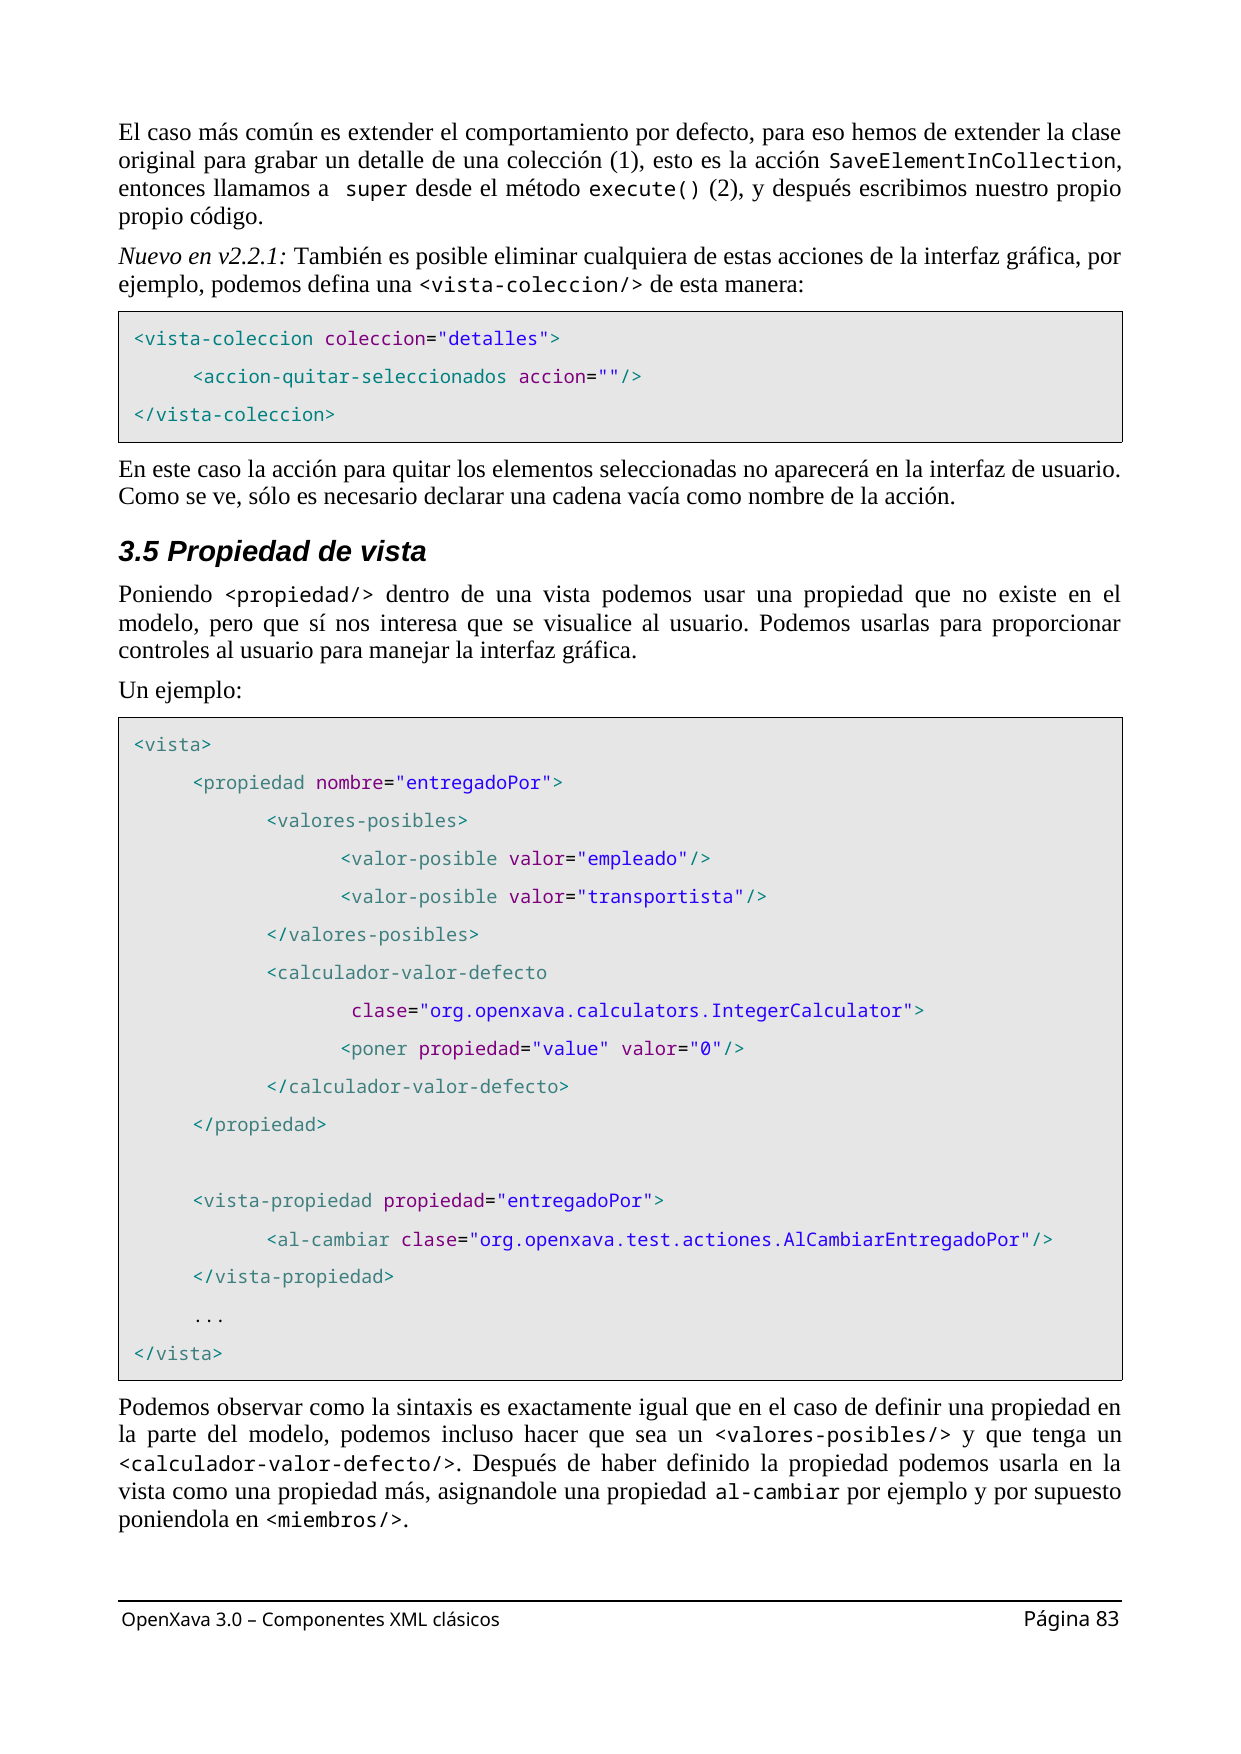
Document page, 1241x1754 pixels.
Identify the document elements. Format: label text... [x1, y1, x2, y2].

text </valores-posibles> [119, 907, 1122, 945]
text </vista-coleccion> [119, 387, 1122, 442]
text <valores-posibles> [119, 793, 1122, 831]
text Podemos observar como la sintaxis es exactamente igual que en el caso de definir una propiedad en la parte del modelo, podemos incluso hacer que sea un <valores-posibles/> y que tenga un <calculador-valor-defecto/>. Después de haber definido la propiedad podemos usarla en la vista como una propiedad más, asignandole una propiedad al-cambiar por ejemplo y por supuesto poniendola en <miembros/>. [118, 1393, 1122, 1533]
text clase="org.openxava.calculators.IntegerCalculator"> [119, 983, 1122, 1021]
text <vista-coleccion coleccion="detalles"> [119, 312, 1122, 349]
text </vista-propiedad> [119, 1249, 1122, 1287]
text <propiedad nombre="entregadoPor"> [119, 755, 1122, 793]
text <accion-quitar-seleccionados accion=""/> [119, 349, 1122, 387]
text </vista> [119, 1325, 1122, 1380]
text Un ejemplo: [118, 677, 1122, 704]
text </propiedad> [119, 1097, 1122, 1135]
text <valor-posible valor="transportista"/> [119, 869, 1122, 907]
text En este caso la acción para quitar los elementos seleccionadas no aparecerá en la interfaz de usuario. Como se ve, sólo es necesario declarar una cadena vacía como nombre de la acción. [118, 455, 1122, 510]
subtitle Propiedad de vista [118, 535, 1122, 568]
text </calculador-valor-defecto> [119, 1059, 1122, 1097]
text El caso más común es extender el comportamiento por defecto, para eso hemos de extender la clase original para grabar un detalle de una colección (1), esto es la acción SaveElementInCollection, entonces llamamos a super desde el método execute() (2), y después escribimos nuestro propio propio código. [118, 118, 1122, 230]
text <vista-propiedad propiedad="entregadoPor"> [119, 1173, 1122, 1211]
text ... [119, 1287, 1122, 1325]
text <poner propiedad="value" valor="0"/> [119, 1021, 1122, 1059]
text <al-cambiar clase="org.openxava.test.actiones.AlCambiarEntregadoPor"/> [119, 1211, 1122, 1249]
text <calculador-valor-defecto [119, 945, 1122, 983]
text Poniendo <propiedad/> dentro de una vista podemos usar una propiedad que no existe en el modelo, pero que sí nos interesa que se visualice al usuario. Podemos usarlas para proporcionar controles al usuario para manejar la interfaz gráfica. [118, 580, 1122, 664]
text <vista> [119, 718, 1122, 755]
text Nuevo en v2.2.1: También es posible eliminar cualquiera de estas acciones de la interfaz gráfica, por ejemplo, podemos defina una <vista-coleccion/> de esta manera: [118, 242, 1122, 298]
text <valor-posible valor="empleado"/> [119, 831, 1122, 869]
